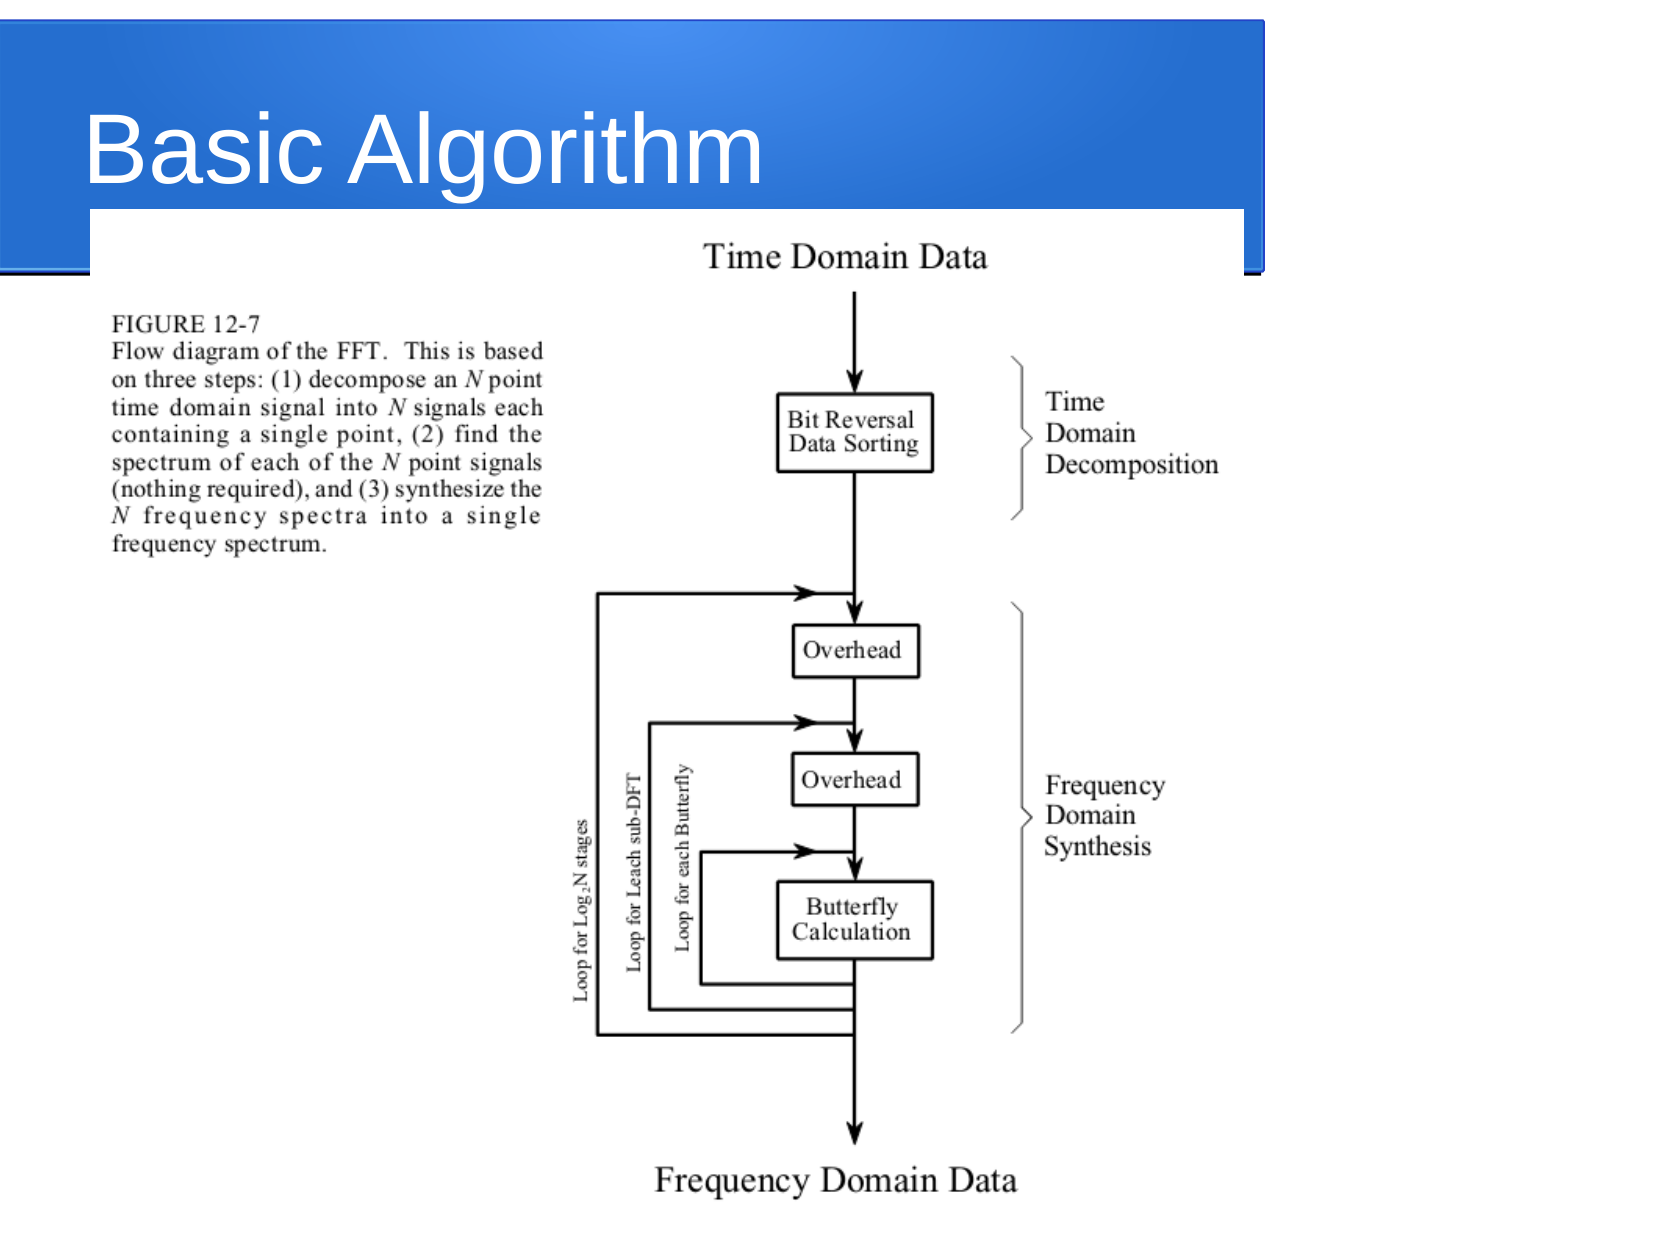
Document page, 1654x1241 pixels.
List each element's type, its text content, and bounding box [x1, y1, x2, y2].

picture [90, 209, 1244, 1217]
title Basic Algorithm [82, 47, 1235, 252]
